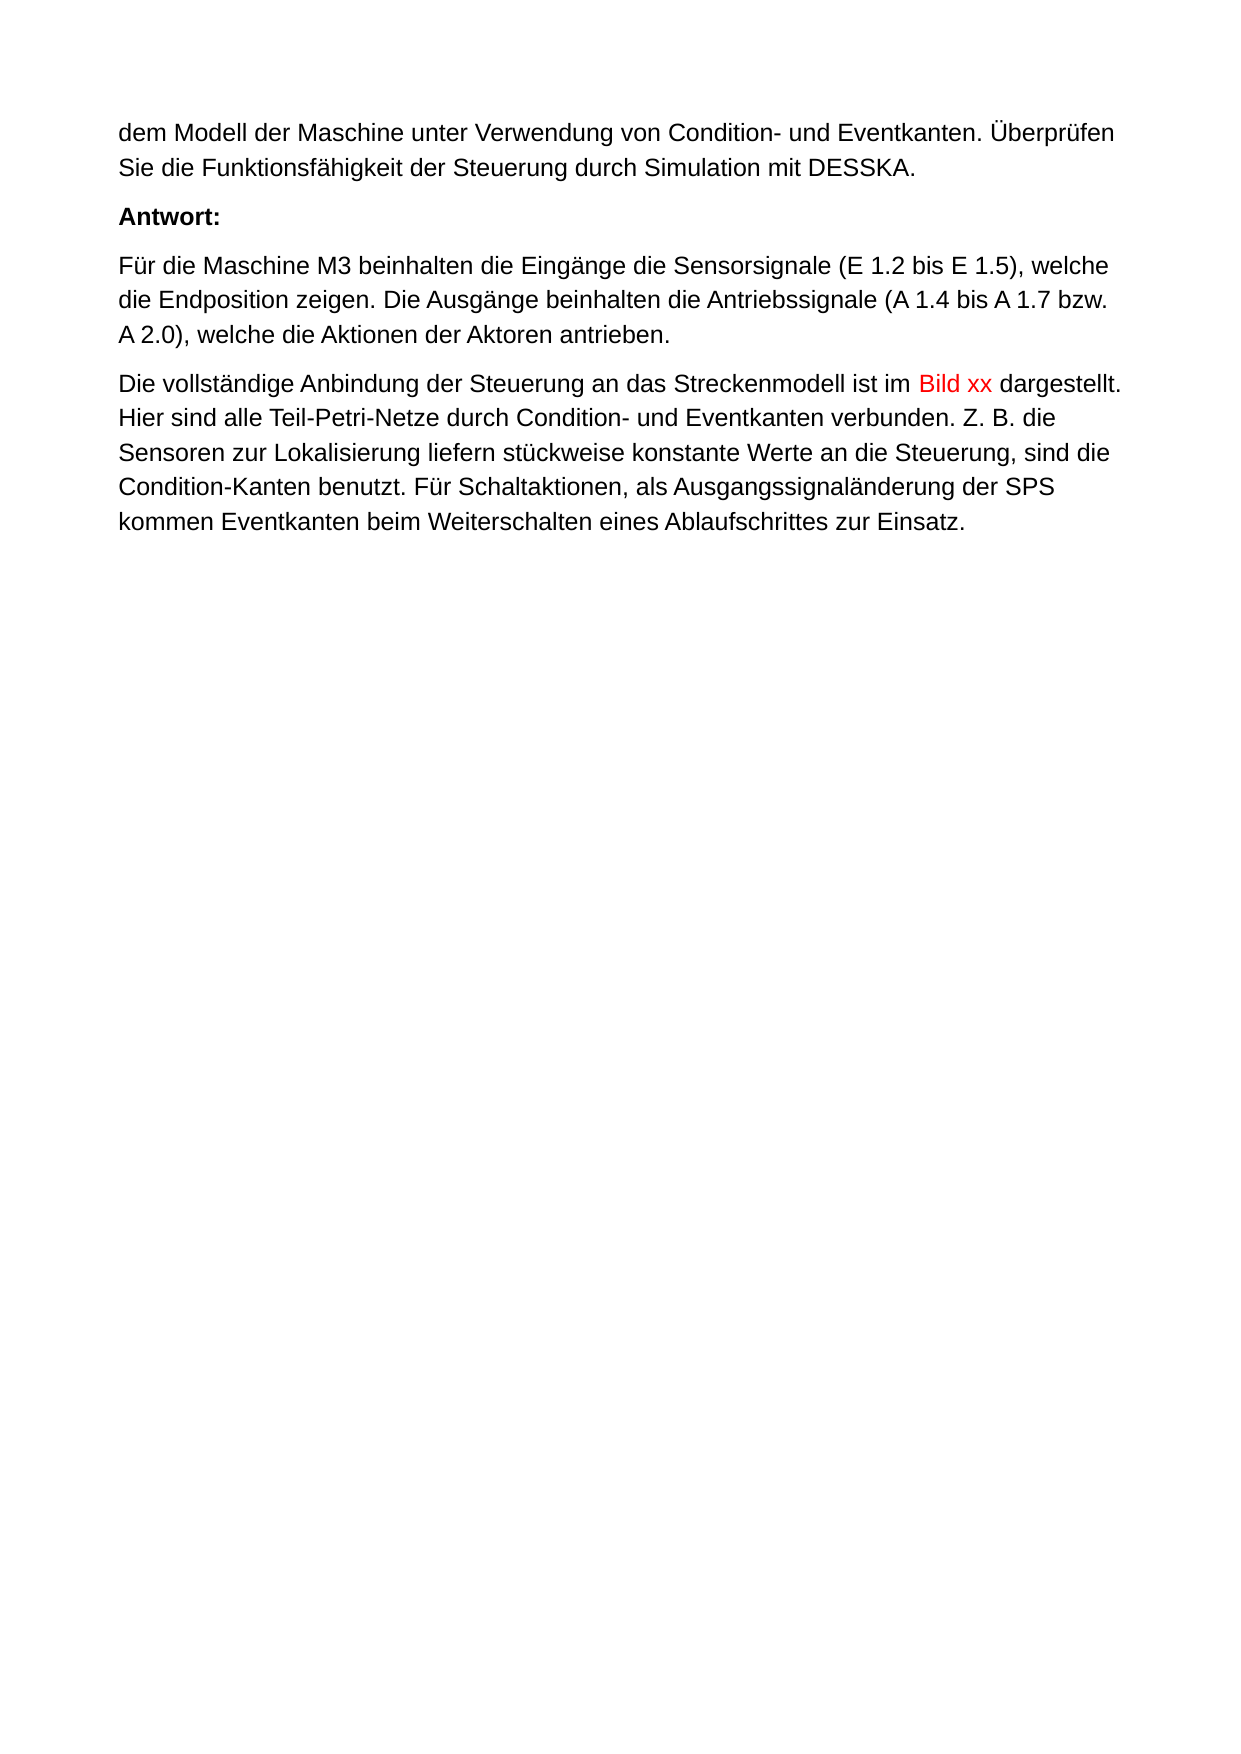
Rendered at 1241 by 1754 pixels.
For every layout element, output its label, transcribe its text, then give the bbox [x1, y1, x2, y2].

text dem Modell der Maschine unter Verwendung von Condition- und Eventkanten. Überprüfen Sie die Funktionsfähigkeit der Steuerung durch Simulation mit DESSKA. [118, 118, 1122, 181]
text Die vollständige Anbindung der Steuerung an das Streckenmodell ist im Bild xx dargestellt. Hier sind alle Teil-Petri-Netze durch Condition- und Eventkanten verbunden. Z. B. die Sensoren zur Lokalisierung liefern stückweise konstante Werte an die Steuerung, sind die Condition-Kanten benutzt. Für Schaltaktionen, als Ausgangssignaländerung der SPS kommen Eventkanten beim Weiterschalten eines Ablaufschrittes zur Einsatz. [118, 369, 1122, 535]
text Für die Maschine M3 beinhalten die Eingänge die Sensorsignale (E 1.2 bis E 1.5), welche die Endposition zeigen. Die Ausgänge beinhalten die Antriebssignale (A 1.4 bis A 1.7 bzw. A 2.0), welche die Aktionen der Aktoren antrieben. [118, 251, 1122, 348]
text Antwort: [118, 202, 1122, 230]
